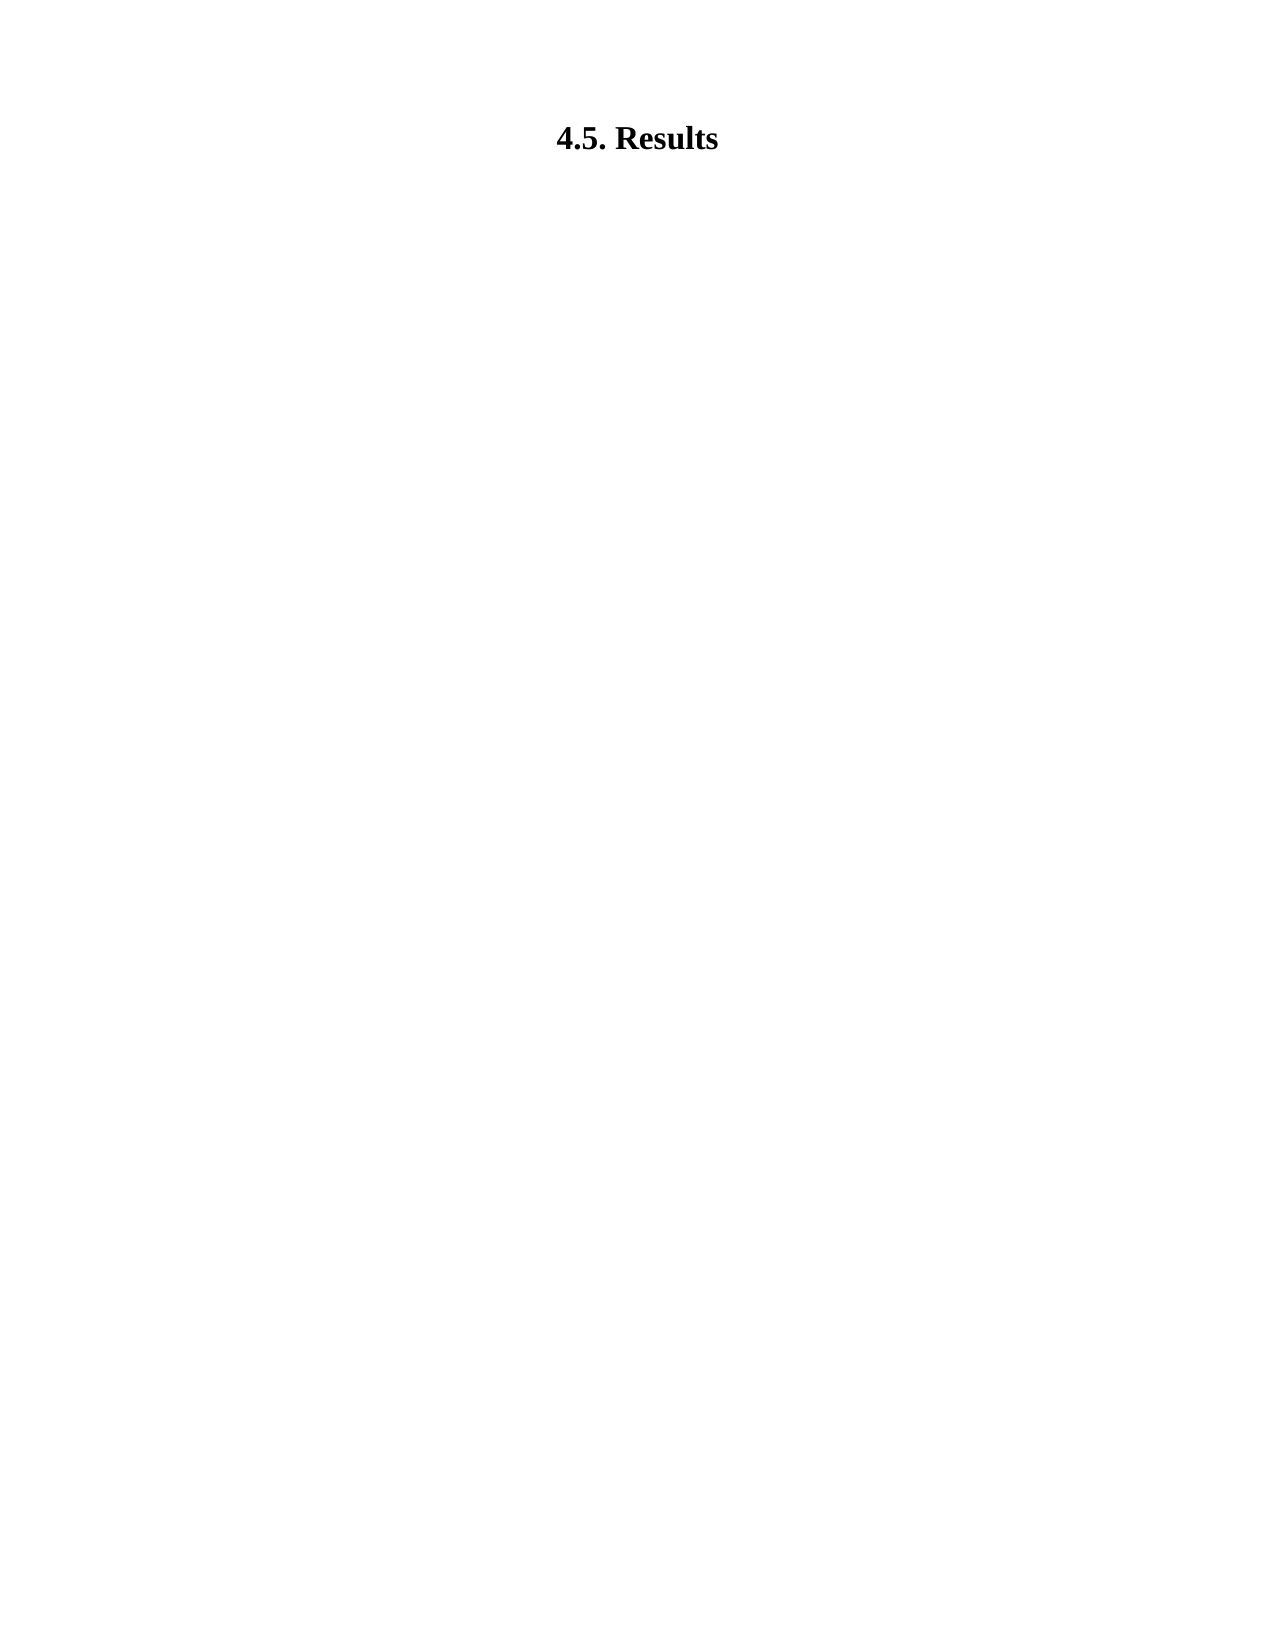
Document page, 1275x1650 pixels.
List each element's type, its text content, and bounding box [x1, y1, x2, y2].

text 4.5. Results [118, 118, 1157, 156]
